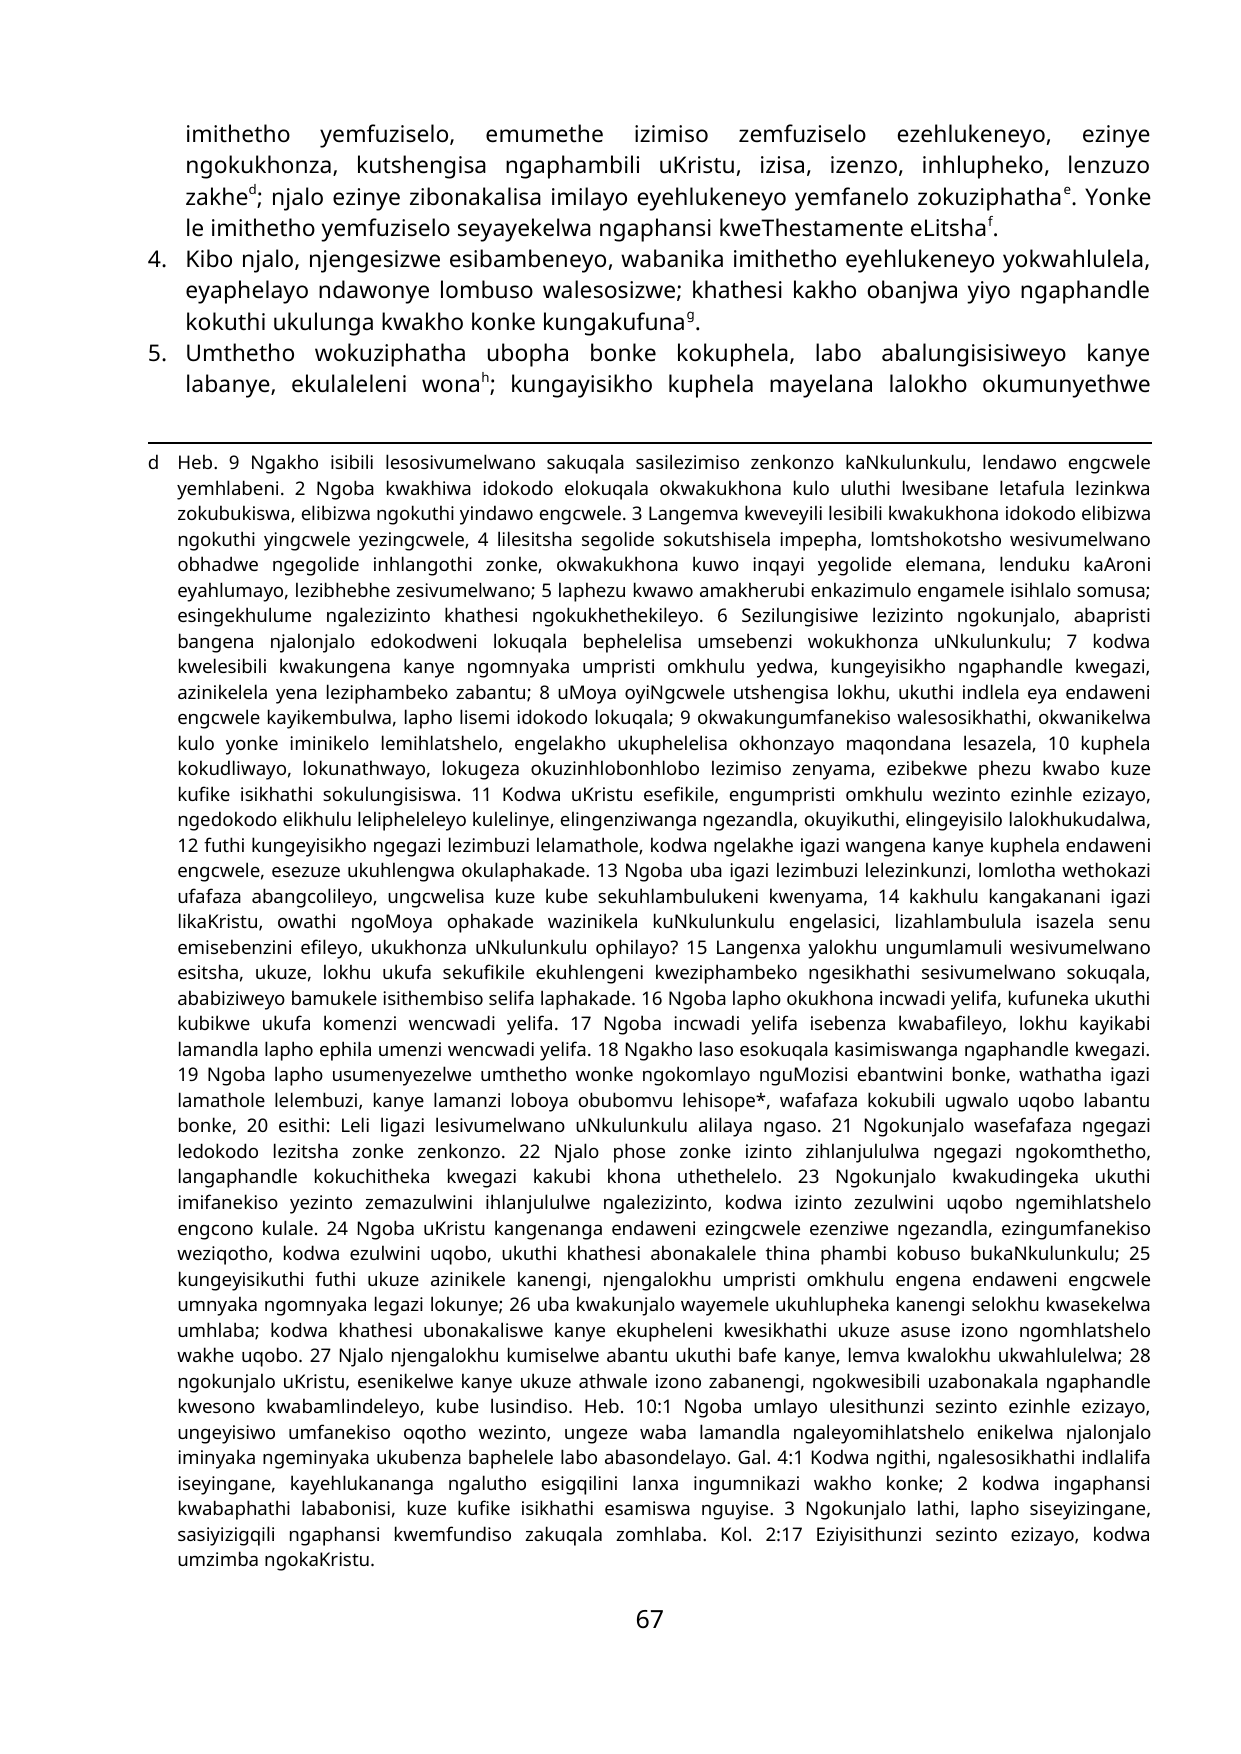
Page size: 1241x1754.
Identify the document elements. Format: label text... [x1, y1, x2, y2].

list Kibo njalo, njengesizwe esibambeneyo, wabanika imithetho eyehlukeneyo yokwahlulela, eyaphelayo ndawonye lombuso walesosizwe; khathesi kakho obanjwa yiyo ngaphandle kokuthi ukulunga kwakho konke kungakufuna. [148, 243, 1152, 337]
list Umthetho wokuziphatha ubopha bonke kokuphela, labo abalungisisiweyo kanye labanye, ekulaleleni wona; kungayisikho kuphela mayelana lalokho okumunyethwe [148, 337, 1152, 399]
list imithetho yemfuziselo, emumethe izimiso zemfuziselo ezehlukeneyo, ezinye ngokukhonza, kutshengisa ngaphambili uKristu, izisa, izenzo, inhlupheko, lenzuzo zakhe; njalo ezinye zibonakalisa imilayo eyehlukeneyo yemfanelo zokuziphatha. Yonke le imithetho yemfuziselo seyayekelwa ngaphansi kweThestamente eLitsha. [148, 118, 1152, 243]
list Heb. 9 Ngakho isibili lesosivumelwano sakuqala sasilezimiso zenkonzo kaNkulunkulu, lendawo engcwele yemhlabeni. 2 Ngoba kwakhiwa idokodo elokuqala okwakukhona kulo uluthi lwesibane letafula lezinkwa zokubukiswa, elibizwa ngokuthi yindawo engcwele. 3 Langemva kweveyili lesibili kwakukhona idokodo elibizwa ngokuthi yingcwele yezingcwele, 4 lilesitsha segolide sokutshisela impepha, lomtshokotsho wesivumelwano obhadwe ngegolide inhlangothi zonke, okwakukhona kuwo inqayi yegolide elemana, lenduku kaAroni eyahlumayo, lezibhebhe zesivumelwano; 5 laphezu kwawo amakherubi enkazimulo engamele isihlalo somusa; esingekhulume ngalezizinto khathesi ngokukhethekileyo. 6 Sezilungisiwe lezizinto ngokunjalo, abapristi bangena njalonjalo edokodweni lokuqala bephelelisa umsebenzi wokukhonza uNkulunkulu; 7 kodwa kwelesibili kwakungena kanye ngomnyaka umpristi omkhulu yedwa, kungeyisikho ngaphandle kwegazi, azinikelela yena leziphambeko zabantu; 8 uMoya oyiNgcwele utshengisa lokhu, ukuthi indlela eya endaweni engcwele kayikembulwa, lapho lisemi idokodo lokuqala; 9 okwakungumfanekiso walesosikhathi, okwanikelwa kulo yonke iminikelo lemihlatshelo, engelakho ukuphelelisa okhonzayo maqondana lesazela, 10 kuphela kokudliwayo, lokunathwayo, lokugeza okuzinhlobonhlobo lezimiso zenyama, ezibekwe phezu kwabo kuze kufike isikhathi sokulungisiswa. 11 Kodwa uKristu esefikile, engumpristi omkhulu wezinto ezinhle ezizayo, ngedokodo elikhulu lelipheleleyo kulelinye, elingenziwanga ngezandla, okuyikuthi, elingeyisilo lalokhukudalwa, 12 futhi kungeyisikho ngegazi lezimbuzi lelamathole, kodwa ngelakhe igazi wangena kanye kuphela endaweni engcwele, esezuze ukuhlengwa okulaphakade. 13 Ngoba uba igazi lezimbuzi lelezinkunzi, lomlotha wethokazi ufafaza abangcolileyo, ungcwelisa kuze kube sekuhlambulukeni kwenyama, 14 kakhulu kangakanani igazi likaKristu, owathi ngoMoya ophakade wazinikela kuNkulunkulu engelasici, lizahlambulula isazela senu emisebenzini efileyo, ukukhonza uNkulunkulu ophilayo? 15 Langenxa yalokhu ungumlamuli wesivumelwano esitsha, ukuze, lokhu ukufa sekufikile ekuhlengeni kweziphambeko ngesikhathi sesivumelwano sokuqala, ababiziweyo bamukele isithembiso selifa laphakade. 16 Ngoba lapho okukhona incwadi yelifa, kufuneka ukuthi kubikwe ukufa komenzi wencwadi yelifa. 17 Ngoba incwadi yelifa isebenza kwabafileyo, lokhu kayikabi lamandla lapho ephila umenzi wencwadi yelifa. 18 Ngakho laso esokuqala kasimiswanga ngaphandle kwegazi. 19 Ngoba lapho usumenyezelwe umthetho wonke ngokomlayo nguMozisi ebantwini bonke, wathatha igazi lamathole lelembuzi, kanye lamanzi loboya obubomvu lehisope*, wafafaza kokubili ugwalo uqobo labantu bonke, 20 esithi: Leli ligazi lesivumelwano uNkulunkulu alilaya ngaso. 21 Ngokunjalo wasefafaza ngegazi ledokodo lezitsha zonke zenkonzo. 22 Njalo phose zonke izinto zihlanjululwa ngegazi ngokomthetho, langaphandle kokuchitheka kwegazi kakubi khona uthethelelo. 23 Ngokunjalo kwakudingeka ukuthi imifanekiso yezinto zemazulwini ihlanjululwe ngalezizinto, kodwa izinto zezulwini uqobo ngemihlatshelo engcono kulale. 24 Ngoba uKristu kangenanga endaweni ezingcwele ezenziwe ngezandla, ezingumfanekiso weziqotho, kodwa ezulwini uqobo, ukuthi khathesi abonakalele thina phambi kobuso bukaNkulunkulu; 25 kungeyisikuthi futhi ukuze azinikele kanengi, njengalokhu umpristi omkhulu engena endaweni engcwele umnyaka ngomnyaka legazi lokunye; 26 uba kwakunjalo wayemele ukuhlupheka kanengi selokhu kwasekelwa umhlaba; kodwa khathesi ubonakaliswe kanye ekupheleni kwesikhathi ukuze asuse izono ngomhlatshelo wakhe uqobo. 27 Njalo njengalokhu kumiselwe abantu ukuthi bafe kanye, lemva kwalokhu ukwahlulelwa; 28 ngokunjalo uKristu, esenikelwe kanye ukuze athwale izono zabanengi, ngokwesibili uzabonakala ngaphandle kwesono kwabamlindeleyo, kube lusindiso. Heb. 10:1 Ngoba umlayo ulesithunzi sezinto ezinhle ezizayo, ungeyisiwo umfanekiso oqotho wezinto, ungeze waba lamandla ngaleyomihlatshelo enikelwa njalonjalo iminyaka ngeminyaka ukubenza baphelele labo abasondelayo. Gal. 4:1 Kodwa ngithi, ngalesosikhathi indlalifa iseyingane, kayehlukananga ngalutho esigqilini lanxa ingumnikazi wakho konke; 2 kodwa ingaphansi kwabaphathi lababonisi, kuze kufike isikhathi esamiswa nguyise. 3 Ngokunjalo lathi, lapho siseyizingane, sasiyizigqili ngaphansi kwemfundiso zakuqala zomhlaba. Kol. 2:17 Eziyisithunzi sezinto ezizayo, kodwa umzimba ngokaKristu. [148, 449, 1152, 1572]
